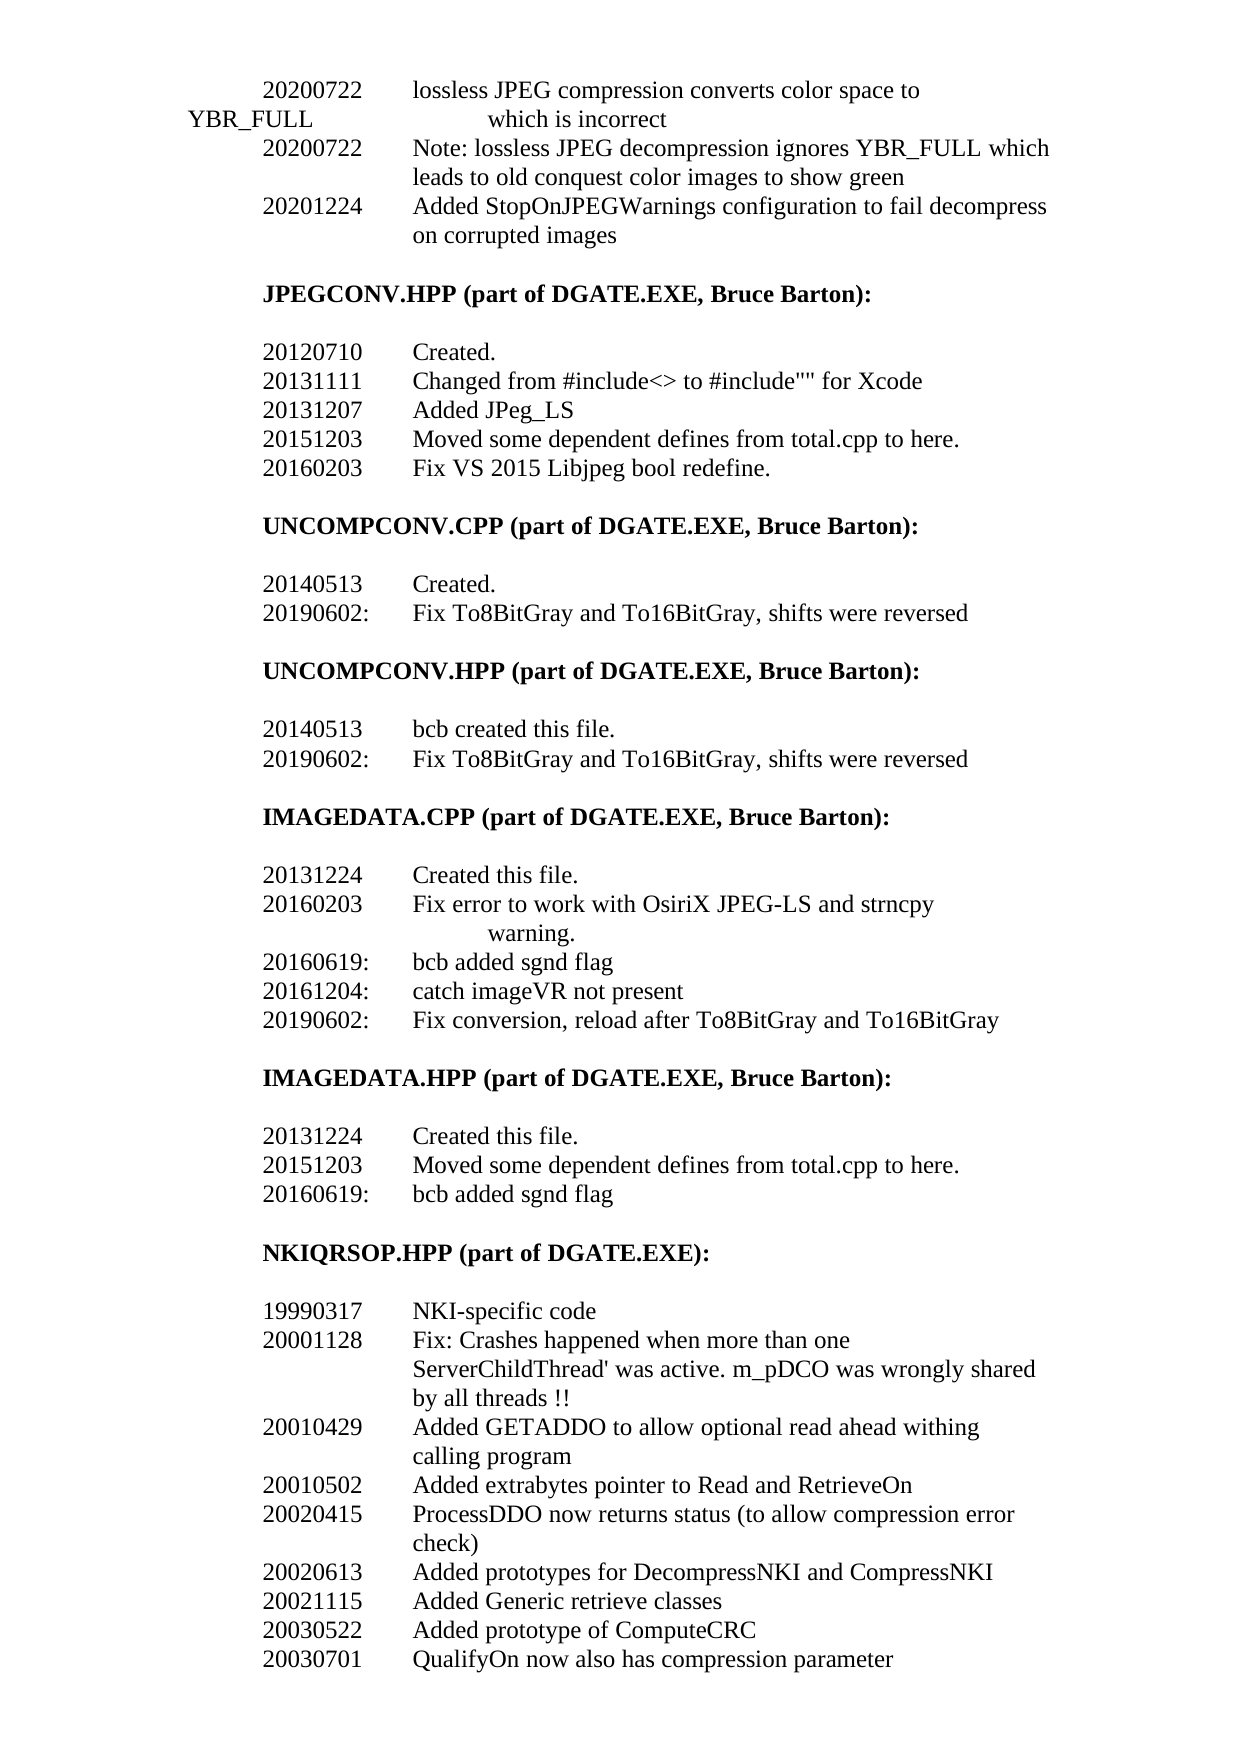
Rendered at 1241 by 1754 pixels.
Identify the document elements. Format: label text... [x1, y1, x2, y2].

text 20151203 Moved some dependent defines from total.cpp to here. [187, 424, 1053, 453]
text NKIQRSOP.HPP (part of DGATE.EXE): [187, 1237, 1053, 1267]
text 20190602: Fix To8BitGray and To16BitGray, shifts were reversed [187, 598, 1053, 627]
text 20140513 Created. [187, 569, 1053, 598]
text 20020613 Added prototypes for DecompressNKI and CompressNKI [262, 1557, 1053, 1586]
text 20200722 lossless JPEG compression converts color space to YBR_FULL which is incorrect 20200722 Note: lossless JPEG decompression ignores YBR_FULL which leads to old conquest color images to show green [187, 75, 1053, 191]
text 20190602: Fix conversion, reload after To8BitGray and To16BitGray [187, 1005, 1053, 1034]
text 20131111 Changed from #include<> to #include"" for Xcode [187, 366, 1053, 395]
text 20160203 Fix error to work with OsiriX JPEG-LS and strncpy warning. [187, 889, 1053, 947]
text 20140513 bcb created this file. [187, 714, 1053, 743]
text 20131207 Added JPeg_LS [187, 395, 1053, 424]
text 20021115 Added Generic retrieve classes [187, 1586, 1053, 1615]
text UNCOMPCONV.CPP (part of DGATE.EXE, Bruce Barton): [187, 511, 1053, 540]
text IMAGEDATA.CPP (part of DGATE.EXE, Bruce Barton): [187, 802, 1053, 831]
text JPEGCONV.HPP (part of DGATE.EXE, Bruce Barton): [187, 278, 1053, 307]
text 20131224 Created this file. [187, 860, 1053, 889]
text 20030701 QualifyOn now also has compression parameter [262, 1644, 1053, 1673]
text 19990317 NKI-specific code [187, 1296, 1053, 1325]
text 20160203 Fix VS 2015 Libjpeg bool redefine. [187, 453, 1053, 482]
text 20160619: bcb added sgnd flag [187, 947, 1053, 976]
text UNCOMPCONV.HPP (part of DGATE.EXE, Bruce Barton): [187, 656, 1053, 685]
text 20120710 Created. [187, 337, 1053, 366]
text 20030522 Added prototype of ComputeCRC [262, 1615, 1053, 1644]
text 20020415 ProcessDDO now returns status (to allow compression error check) [262, 1499, 1053, 1557]
text 20131224 Created this file. [187, 1121, 1053, 1150]
text 20001128 Fix: Crashes happened when more than one ServerChildThread' was active. m_pDCO was wrongly shared by all threads !! [262, 1325, 1053, 1412]
text IMAGEDATA.HPP (part of DGATE.EXE, Bruce Barton): [187, 1063, 1053, 1092]
text 20151203 Moved some dependent defines from total.cpp to here. [187, 1150, 1053, 1179]
text 20010429 Added GETADDO to allow optional read ahead withing calling program [262, 1412, 1053, 1470]
text 20010502 Added extrabytes pointer to Read and RetrieveOn [262, 1470, 1053, 1499]
text 20201224 Added StopOnJPEGWarnings configuration to fail decompress on corrupted images [187, 191, 1053, 278]
text 20161204: catch imageVR not present [187, 976, 1053, 1005]
text 20190602: Fix To8BitGray and To16BitGray, shifts were reversed [187, 743, 1053, 772]
text 20160619: bcb added sgnd flag [187, 1179, 1053, 1208]
